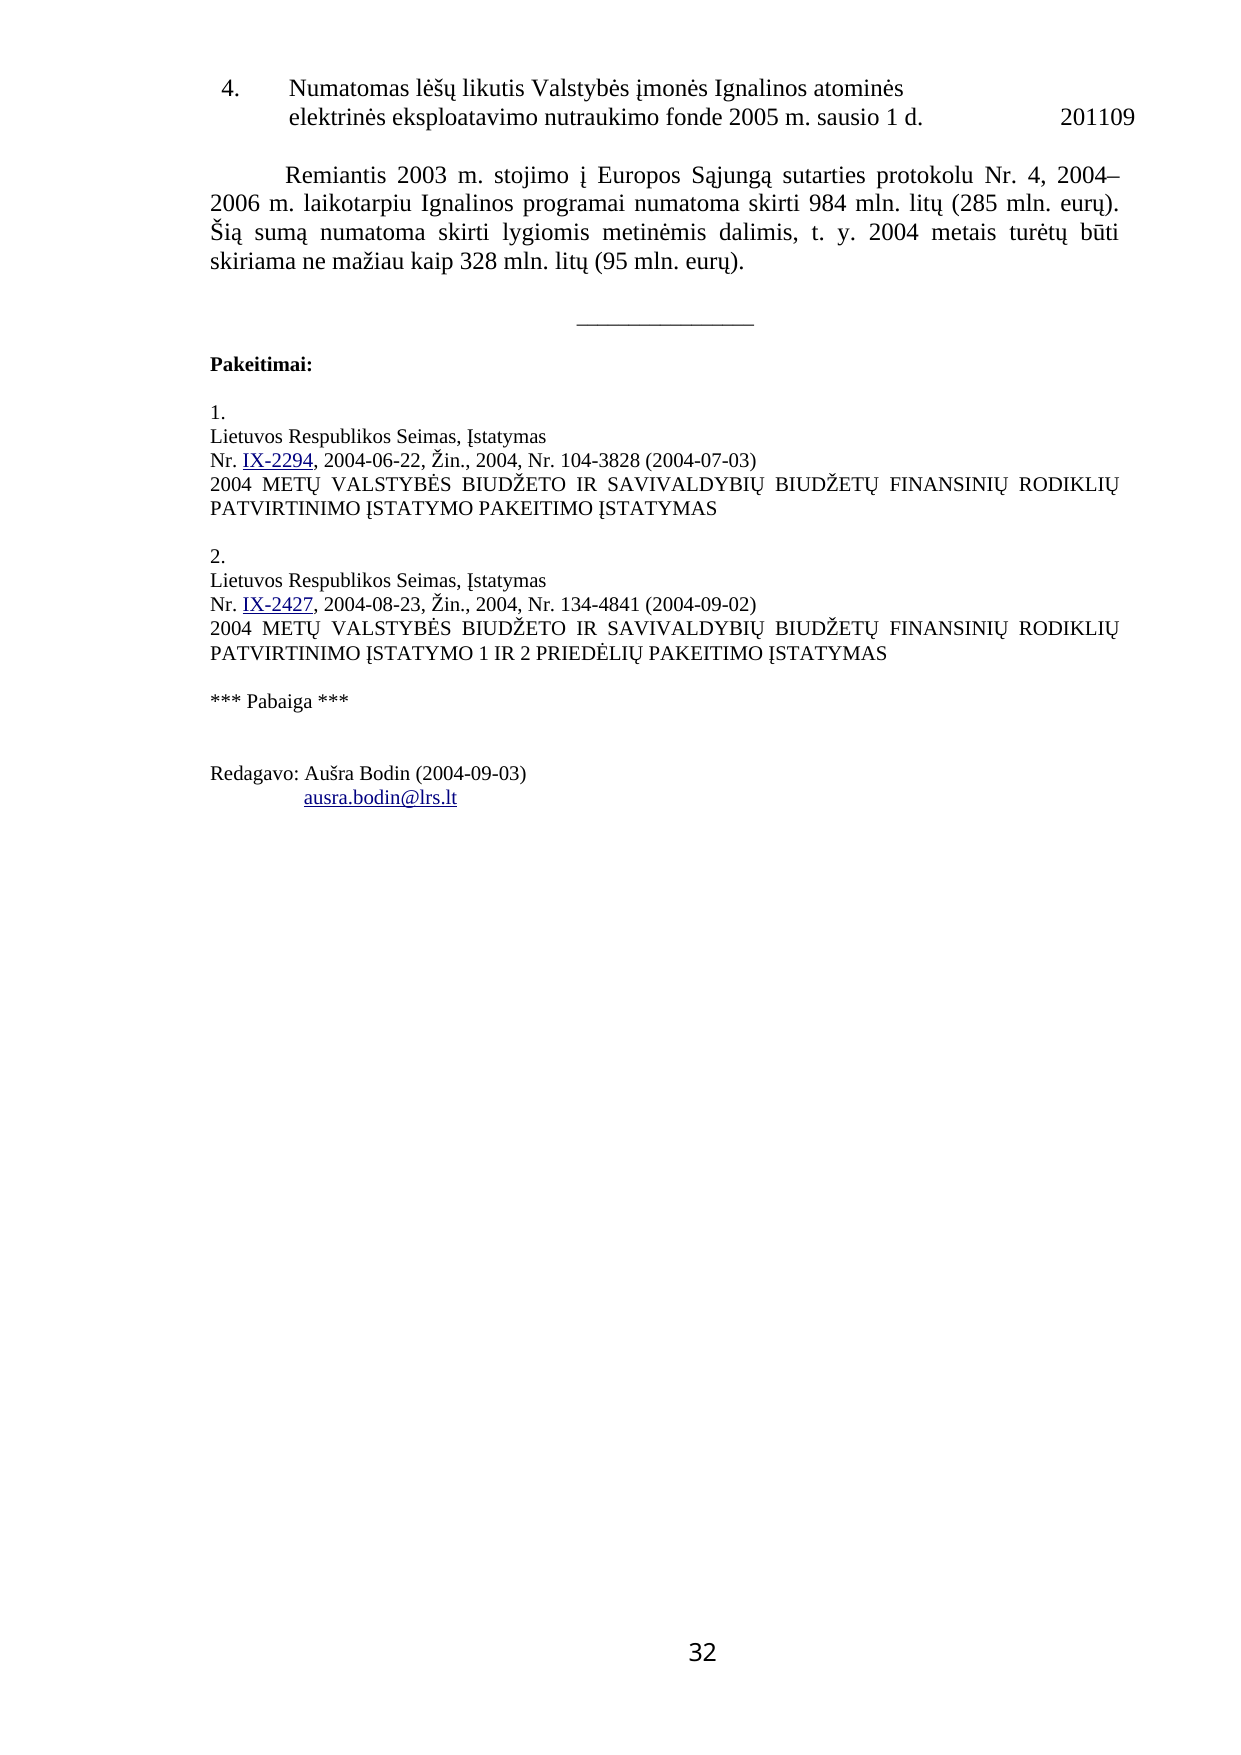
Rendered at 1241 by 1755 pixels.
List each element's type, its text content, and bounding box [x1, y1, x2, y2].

text *** Pabaiga *** [210, 688, 1120, 713]
table_cell 4. [210, 74, 277, 131]
text Redagavo: Aušra Bodin (2004-09-03) [210, 761, 1120, 785]
table_cell 201109 [1009, 74, 1146, 131]
text ausra.bodin@lrs.lt [210, 785, 1120, 809]
text Pakeitimai: [210, 352, 1120, 376]
text Lietuvos Respublikos Seimas, Įstatymas [210, 568, 1120, 592]
text 1. [210, 400, 1120, 424]
text 2004 METŲ VALSTYBĖS BIUDŽETO IR SAVIVALDYBIŲ BIUDŽETŲ FINANSINIŲ RODIKLIŲ PATVIRTINIMO ĮSTATYMO PAKEITIMO ĮSTATYMAS [210, 472, 1120, 520]
text Nr. IX-2427, 2004-08-23, Žin., 2004, Nr. 134-4841 (2004-09-02) [210, 592, 1120, 616]
text 2. [210, 544, 1120, 568]
text Lietuvos Respublikos Seimas, Įstatymas [210, 424, 1120, 448]
text Nr. IX-2294, 2004-06-22, Žin., 2004, Nr. 104-3828 (2004-07-03) [210, 448, 1120, 472]
text Remiantis 2003 m. stojimo į Europos Sąjungą sutarties protokolu Nr. 4, 2004–2006 m. laikotarpiu Ignalinos programai numatoma skirti 984 mln. litų (285 mln. eurų). Šią sumą numatoma skirti lygiomis metinėmis dalimis, t. y. 2004 metais turėtų būti skiriama ne mažiau kaip 328 mln. litų (95 mln. eurų). [210, 160, 1120, 275]
text 2004 METŲ VALSTYBĖS BIUDŽETO IR SAVIVALDYBIŲ BIUDŽETŲ FINANSINIŲ RODIKLIŲ PATVIRTINIMO ĮSTATYMO 1 IR 2 PRIEDĖLIŲ PAKEITIMO ĮSTATYMAS [210, 616, 1120, 664]
text _________________ [210, 303, 1120, 328]
table_cell Numatomas lėšų likutis Valstybės įmonės Ignalinos atominės elektrinės eksploatavimo nutraukimo fonde 2005 m. sausio 1 d. [278, 74, 1009, 131]
